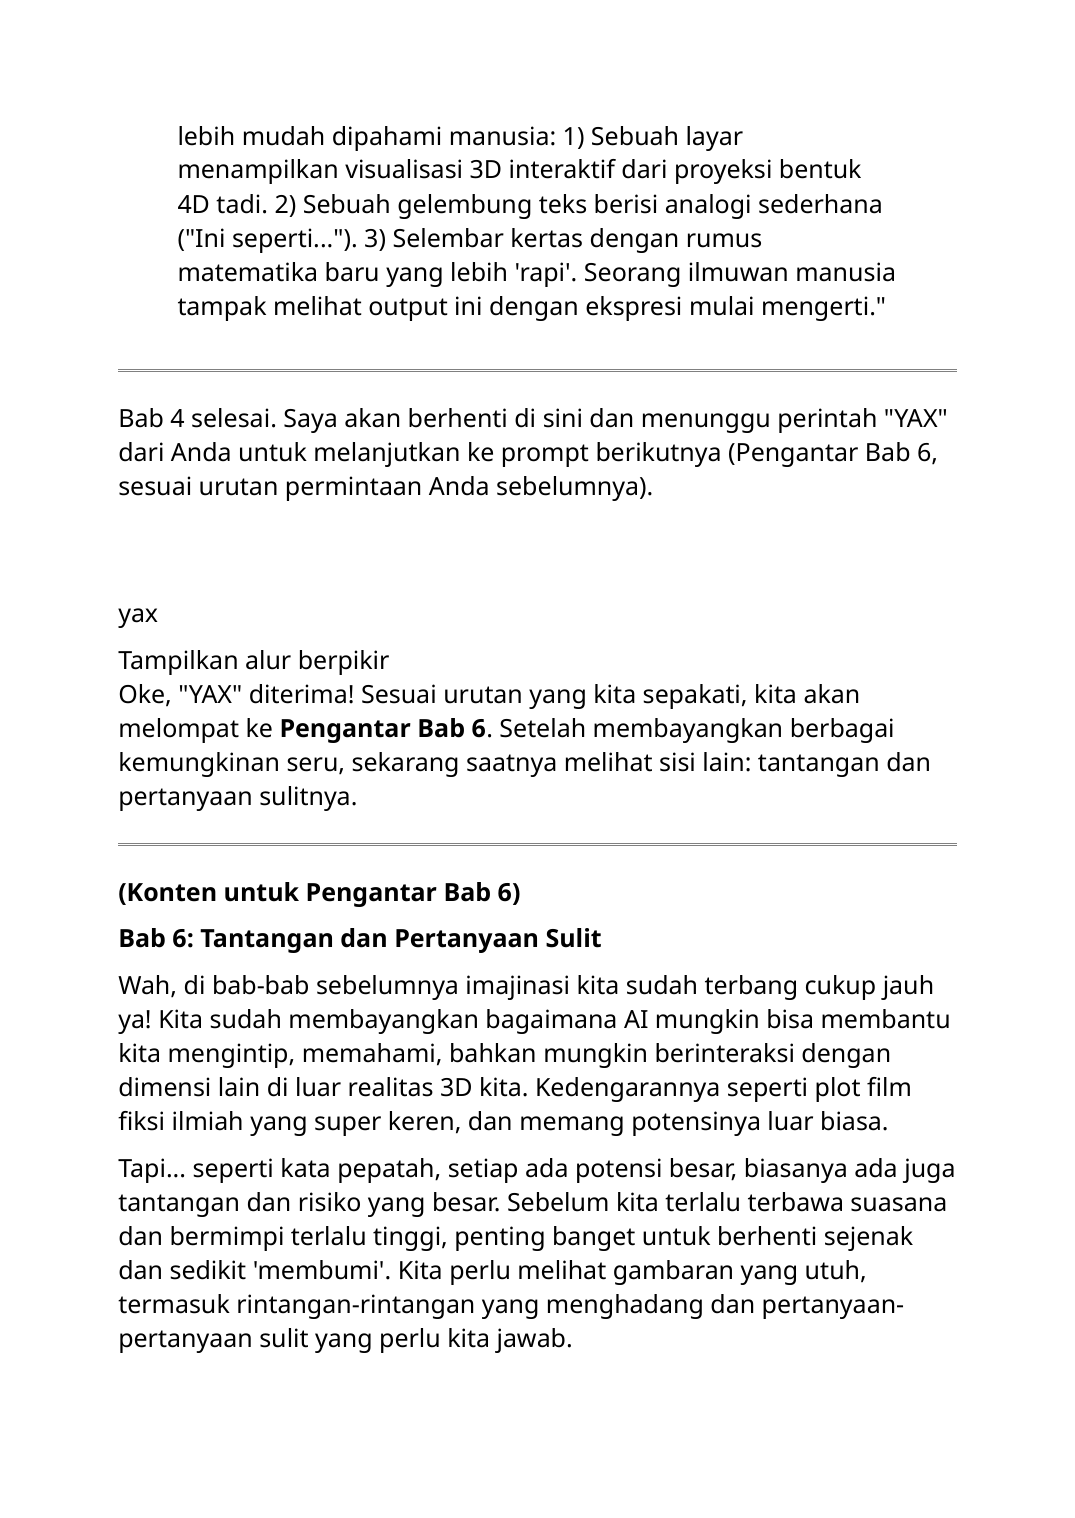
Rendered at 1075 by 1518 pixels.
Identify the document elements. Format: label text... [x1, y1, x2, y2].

text Bab 4 selesai. Saya akan berhenti di sini dan menunggu perintah "YAX" dari Anda untuk melanjutkan ke prompt berikutnya (Pengantar Bab 6, sesuai urutan permintaan Anda sebelumnya). [118, 401, 957, 503]
text Oke, "YAX" diterima! Sesuai urutan yang kita sepakati, kita akan melompat ke Pengantar Bab 6. Setelah membayangkan berbagai kemungkinan seru, sekarang saatnya melihat sisi lain: tantangan dan pertanyaan sulitnya. [118, 677, 957, 813]
text Wah, di bab-bab sebelumnya imajinasi kita sudah terbang cukup jauh ya! Kita sudah membayangkan bagaimana AI mungkin bisa membantu kita mengintip, memahami, bahkan mungkin berinteraksi dengan dimensi lain di luar realitas 3D kita. Kedengarannya seperti plot film fiksi ilmiah yang super keren, dan memang potensinya luar biasa. [118, 967, 957, 1138]
text yax [118, 596, 957, 630]
text Bab 6: Tantangan dan Pertanyaan Sulit [118, 921, 957, 955]
text lebih mudah dipahami manusia: 1) Sebuah layar menampilkan visualisasi 3D interaktif dari proyeksi bentuk 4D tadi. 2) Sebuah gelembung teks berisi analogi sederhana ("Ini seperti..."). 3) Selembar kertas dengan rumus matematika baru yang lebih 'rapi'. Seorang ilmuwan manusia tampak melihat output ini dengan ekspresi mulai mengerti." [177, 118, 898, 322]
text Tampilkan alur berpikir [118, 643, 957, 677]
text (Konten untuk Pengantar Bab 6) [118, 874, 957, 908]
text Tapi... seperti kata pepatah, setiap ada potensi besar, biasanya ada juga tantangan dan risiko yang besar. Sebelum kita terlalu terbawa suasana dan bermimpi terlalu tinggi, penting banget untuk berhenti sejenak dan sedikit 'membumi'. Kita perlu melihat gambaran yang utuh, termasuk rintangan-rintangan yang menghadang dan pertanyaan-pertanyaan sulit yang perlu kita jawab. [118, 1150, 957, 1355]
